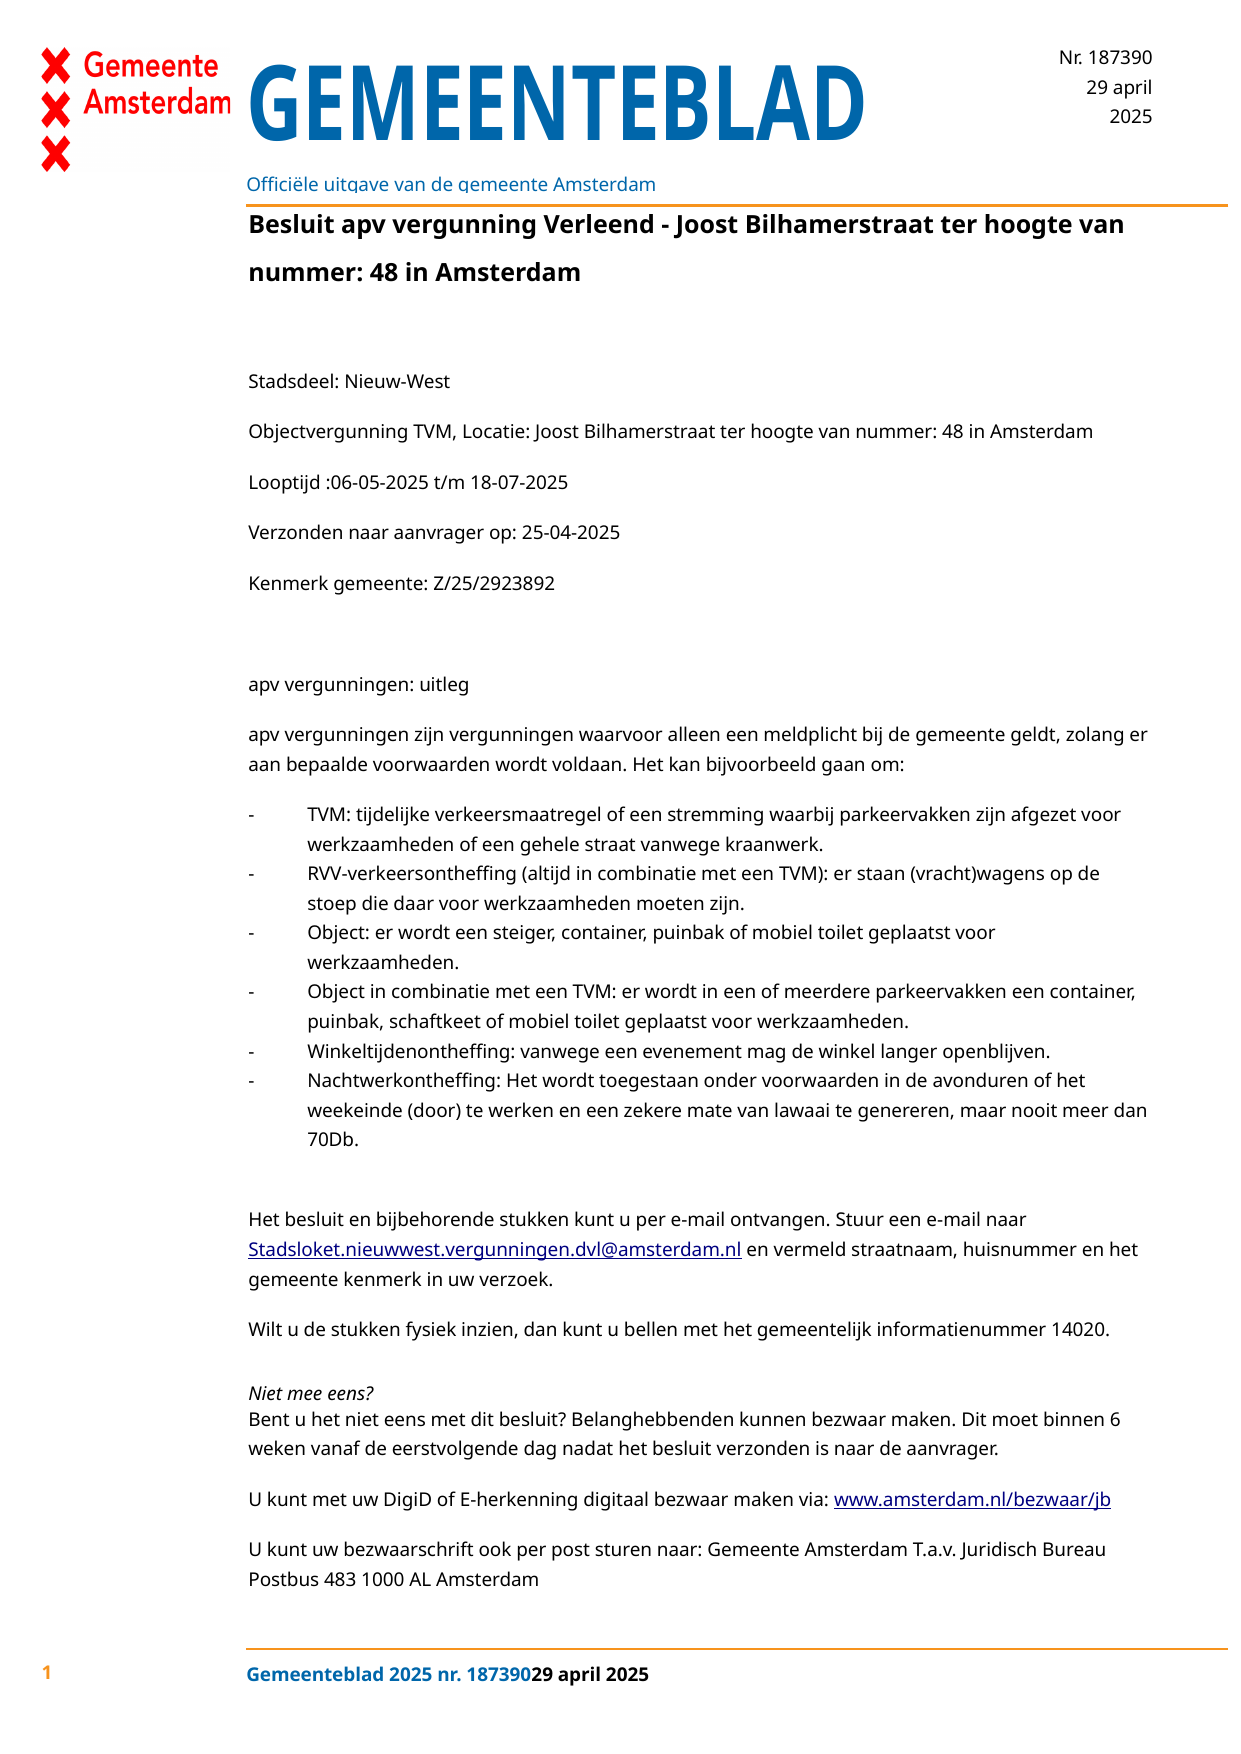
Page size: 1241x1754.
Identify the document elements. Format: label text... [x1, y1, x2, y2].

text Looptijd :06-05-2025 t/m 18-07-2025 [248, 469, 1152, 495]
list Object: er wordt een steiger, container, puinbak of mobiel toilet geplaatst voor werkzaamheden. [248, 919, 1152, 975]
text apv vergunningen: uitleg [248, 671, 1152, 697]
picture [41, 47, 231, 172]
list TVM: tijdelijke verkeersmaatregel of een stremming waarbij parkeervakken zijn afgezet voor werkzaamheden of een gehele straat vanwege kraanwerk. [248, 801, 1152, 857]
list RVV-verkeersontheffing (altijd in combinatie met een TVM): er staan (vracht)wagens op de stoep die daar voor werkzaamheden moeten zijn. [248, 860, 1152, 916]
text Objectvergunning TVM, Locatie: Joost Bilhamerstraat ter hoogte van nummer: 48 in Amsterdam [248, 419, 1152, 444]
text Het besluit en bijbehorende stukken kunt u per e-mail ontvangen. Stuur een e-mail naar Stadsloket.nieuwwest.vergunningen.dvl@amsterdam.nl en vermeld straatnaam, huisnummer en het gemeente kenmerk in uw verzoek. [248, 1207, 1152, 1292]
text U kunt met uw DigiD of E-herkenning digitaal bezwaar maken via: www.amsterdam.nl/bezwaar/jb [248, 1486, 1152, 1512]
text Bent u het niet eens met dit besluit? Belanghebbenden kunnen bezwaar maken. Dit moet binnen 6 weken vanaf de eerstvolgende dag nadat het besluit verzonden is naar de aanvrager. [248, 1406, 1152, 1461]
list Object in combinatie met een TVM: er wordt in een of meerdere parkeervakken een container, puinbak, schaftkeet of mobiel toilet geplaatst voor werkzaamheden. [248, 979, 1152, 1034]
text Wilt u de stukken fysiek inzien, dan kunt u bellen met het gemeentelijk informatienummer 14020. [248, 1316, 1152, 1342]
text Verzonden naar aanvrager op: 25-04-2025 [248, 519, 1152, 545]
text U kunt uw bezwaarschrift ook per post sturen naar: Gemeente Amsterdam T.a.v. Juridisch Bureau Postbus 483 1000 AL Amsterdam [248, 1536, 1152, 1592]
text Stadsdeel: Nieuw-West [248, 368, 1152, 394]
list Nachtwerkontheffing: Het wordt toegestaan onder voorwaarden in de avonduren of het weekeinde (door) te werken en een zekere mate van lawaai te genereren, maar nooit meer dan 70Db. [248, 1067, 1152, 1152]
list Winkeltijdenontheffing: vanwege een evenement mag de winkel langer openblijven. [248, 1038, 1152, 1064]
text Besluit apv vergunning Verleend - Joost Bilhamerstraat ter hoogte van nummer: 48 in Amsterdam [248, 207, 1152, 288]
text apv vergunningen zijn vergunningen waarvoor alleen een meldplicht bij de gemeente geldt, zolang er aan bepaalde voorwaarden wordt voldaan. Het kan bijvoorbeeld gaan om: [248, 721, 1152, 777]
text Niet mee eens? [248, 1380, 1152, 1406]
text Kenmerk gemeente: Z/25/2923892 [248, 570, 1152, 596]
